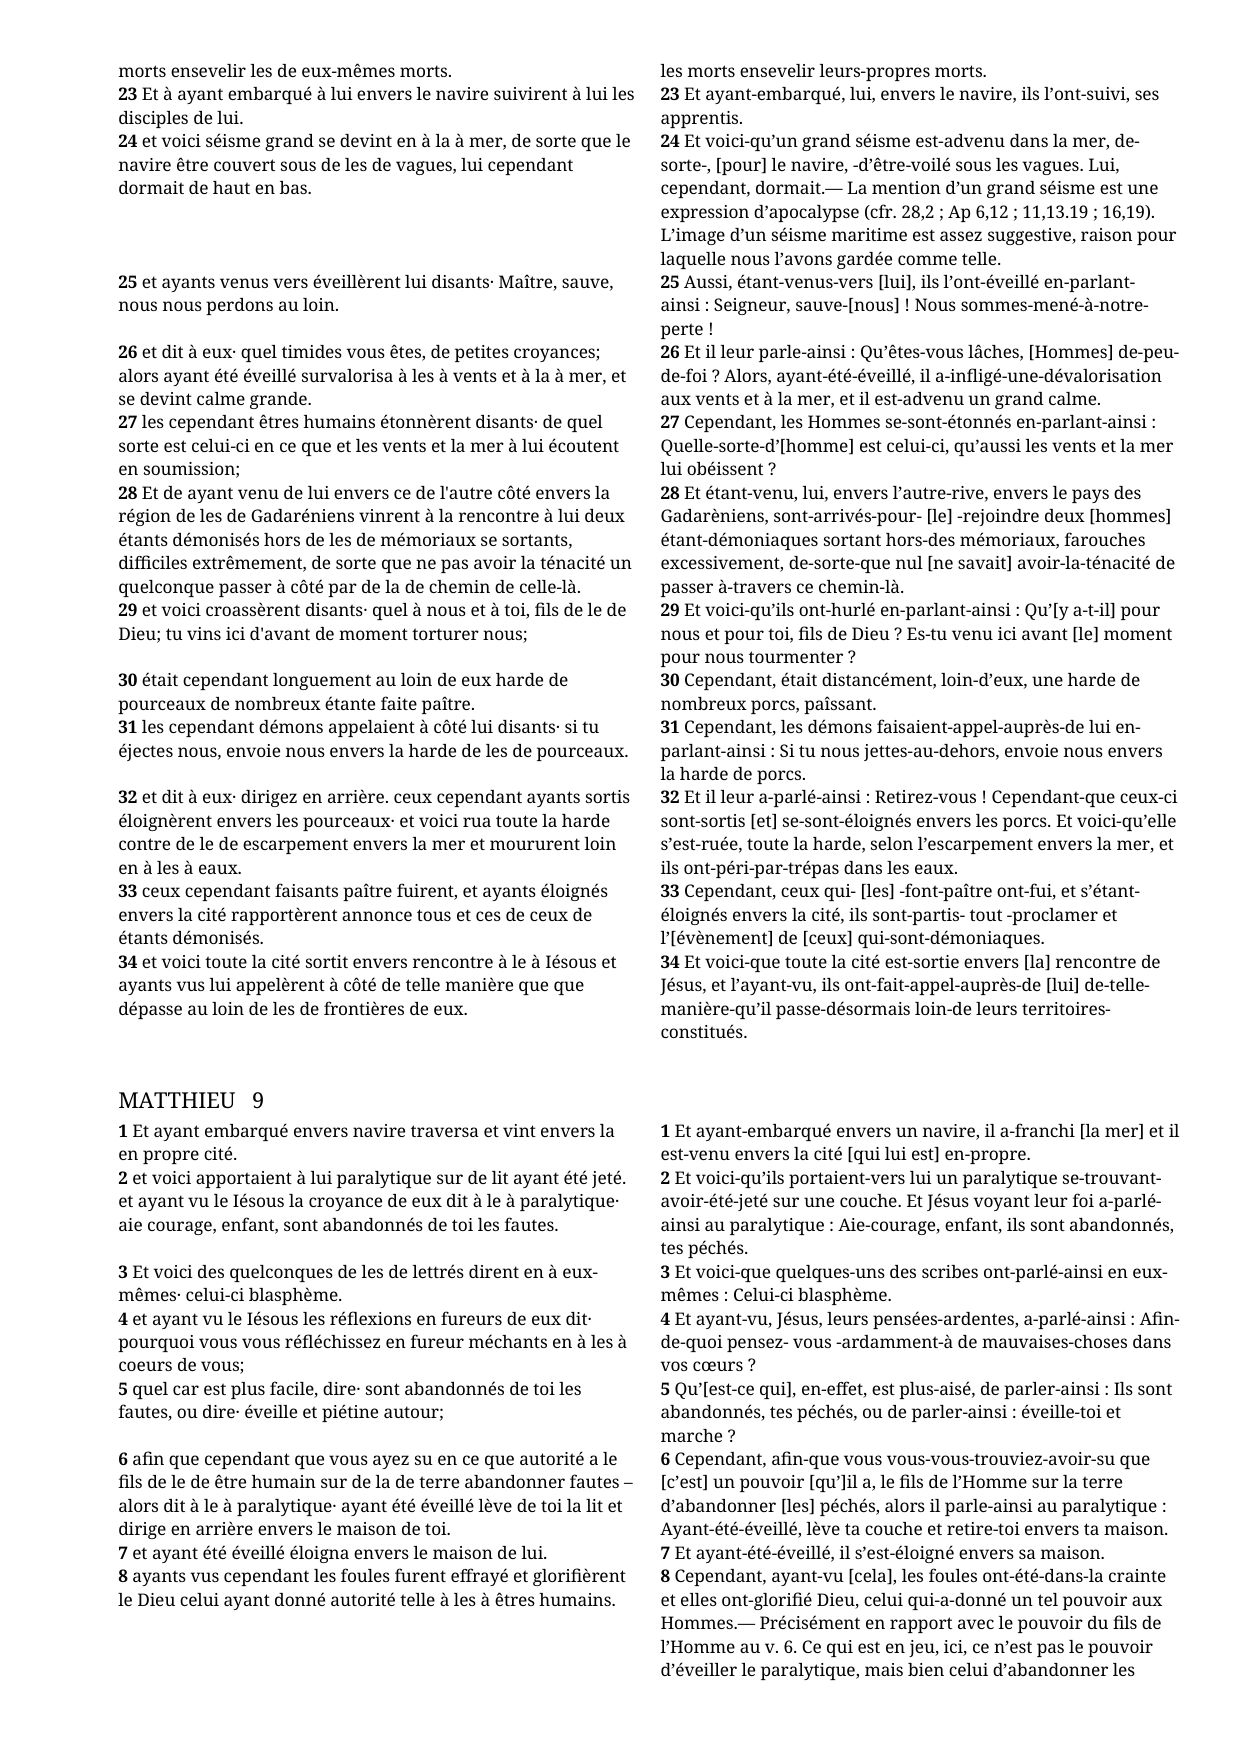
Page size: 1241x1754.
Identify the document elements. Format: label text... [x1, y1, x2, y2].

table_cell 4 Et ayant-vu, Jésus, leurs pensées-ardentes, a-parlé-ainsi : Afin-de-quoi pensez- vous -ardamment-à de mauvaises-choses dans vos cœurs ? [660, 1307, 1181, 1377]
table_cell 2 et voici apportaient à lui paralytique sur de lit ayant été jeté. et ayant vu le Iésous la croyance de eux dit à le à paralytique· aie courage, enfant, sont abandonnés de toi les fautes. [118, 1166, 639, 1260]
table_cell 28 Et de ayant venu de lui envers ce de l'autre côté envers la région de les de Gadaréniens vinrent à la rencontre à lui deux étants démonisés hors de les de mémoriaux se sortants, difficiles extrêmement, de sorte que ne pas avoir la ténacité un quelconque passer à côté par de la de chemin de celle-là. [118, 481, 639, 598]
table_cell [639, 59, 660, 82]
table_cell [639, 786, 660, 879]
table_cell 8 ayants vus cependant les foules furent effrayé et glorifièrent le Dieu celui ayant donné autorité telle à les à êtres humains. [118, 1564, 639, 1682]
table_cell 29 Et voici-qu’ils ont-hurlé en-parlant-ainsi : Qu’[y a-t-il] pour nous et pour toi, fils de Dieu ? Es-tu venu ici avant [le] moment pour nous tourmenter ? [660, 598, 1181, 668]
table_cell 22 le cependant Iésous dit à lui· suis à moi et abandonne les morts ensevelir les de eux-mêmes morts. [118, 59, 639, 82]
table_cell 3 Et voici-que quelques-uns des scribes ont-parlé-ainsi en eux-mêmes : Celui-ci blasphème. [660, 1260, 1181, 1307]
table_cell 32 Et il leur a-parlé-ainsi : Retirez-vous ! Cependant-que ceux-ci sont-sortis [et] se-sont-éloignés envers les porcs. Et voici-qu’elle s’est-ruée, toute la harde, selon l’escarpement envers la mer, et ils ont-péri-par-trépas dans les eaux. [660, 786, 1181, 879]
table_cell 8 Cependant, ayant-vu [cela], les foules ont-été-dans-la crainte et elles ont-glorifié Dieu, celui qui-a-donné un tel pouvoir aux Hommes.— Précisément en rapport avec le pouvoir du fils de l’Homme au v. 6. Ce qui est en jeu, ici, ce n’est pas le pouvoir d’éveiller le paralytique, mais bien celui d’abandonner les péchés. [660, 1564, 1181, 1682]
table_cell [639, 669, 660, 715]
table_cell 27 les cependant êtres humains étonnèrent disants· de quel sorte est celui-ci en ce que et les vents et la mer à lui écoutent en soumission; [118, 411, 639, 481]
table_cell [639, 129, 660, 270]
table_header 1 Et ayant embarqué envers navire traversa et vint envers la en propre cité. [118, 1119, 639, 1166]
table_cell 22 Cependant-que Jésus lui parle-ainsi : Suis-moi et abandonne les morts ensevelir leurs-propres morts. [660, 59, 1181, 82]
table_cell [639, 1307, 660, 1377]
table_cell 25 Aussi, étant-venus-vers [lui], ils l’ont-éveillé en-parlant-ainsi : Seigneur, sauve-[nous] ! Nous sommes-mené-à-notre-perte ! [660, 270, 1181, 340]
table_cell [639, 1377, 660, 1447]
table_cell 2 Et voici-qu’ils portaient-vers lui un paralytique se-trouvant-avoir-été-jeté sur une couche. Et Jésus voyant leur foi a-parlé-ainsi au paralytique : Aie-courage, enfant, ils sont abandonnés, tes péchés. [660, 1166, 1181, 1260]
table_cell 32 et dit à eux· dirigez en arrière. ceux cependant ayants sortis éloignèrent envers les pourceaux· et voici rua toute la harde contre de le de escarpement envers la mer et moururent loin en à les à eaux. [118, 786, 639, 879]
table_cell [639, 879, 660, 950]
table_cell [639, 1166, 660, 1260]
table_cell [639, 1447, 660, 1541]
table_cell [639, 950, 660, 1043]
table_header 1 Et ayant-embarqué envers un navire, il a-franchi [la mer] et il est-venu envers la cité [qui lui est] en-propre. [660, 1119, 1181, 1166]
table_cell 7 et ayant été éveillé éloigna envers le maison de lui. [118, 1541, 639, 1564]
table_cell [639, 270, 660, 340]
table_cell 6 afin que cependant que vous ayez su en ce que autorité a le fils de le de être humain sur de la de terre abandonner fautes – alors dit à le à paralytique· ayant été éveillé lève de toi la lit et dirige en arrière envers le maison de toi. [118, 1447, 639, 1541]
table_cell 28 Et étant-venu, lui, envers l’autre-rive, envers le pays des Gadarèniens, sont-arrivés-pour- [le] -rejoindre deux [hommes] étant-démoniaques sortant hors-des mémoriaux, farouches excessivement, de-sorte-que nul [ne savait] avoir-la-ténacité de passer à-travers ce chemin-là. [660, 481, 1181, 598]
table_cell [639, 1564, 660, 1682]
table_cell [639, 411, 660, 481]
table_cell [639, 598, 660, 668]
table_cell 31 les cependant démons appelaient à côté lui disants· si tu éjectes nous, envoie nous envers la harde de les de pourceaux. [118, 715, 639, 786]
table_cell 34 et voici toute la cité sortit envers rencontre à le à Iésous et ayants vus lui appelèrent à côté de telle manière que que dépasse au loin de les de frontières de eux. [118, 950, 639, 1043]
table_cell 26 et dit à eux· quel timides vous êtes, de petites croyances; alors ayant été éveillé survalorisa à les à vents et à la à mer, et se devint calme grande. [118, 340, 639, 411]
table_cell [639, 1260, 660, 1307]
table_cell 23 Et à ayant embarqué à lui envers le navire suivirent à lui les disciples de lui. [118, 83, 639, 129]
table_cell [639, 1541, 660, 1564]
text MATTHIEU 9 [118, 1085, 1181, 1115]
table_cell 7 Et ayant-été-éveillé, il s’est-éloigné envers sa maison. [660, 1541, 1181, 1564]
table_cell 30 était cependant longuement au loin de eux harde de pourceaux de nombreux étante faite paître. [118, 669, 639, 715]
table_cell 26 Et il leur parle-ainsi : Qu’êtes-vous lâches, [Hommes] de-peu-de-foi ? Alors, ayant-été-éveillé, il a-infligé-une-dévalorisation aux vents et à la mer, et il est-advenu un grand calme. [660, 340, 1181, 411]
table_cell 5 Qu’[est-ce qui], en-effet, est plus-aisé, de parler-ainsi : Ils sont abandonnés, tes péchés, ou de parler-ainsi : éveille-toi et marche ? [660, 1377, 1181, 1447]
table_cell 24 Et voici-qu’un grand séisme est-advenu dans la mer, de-sorte-, [pour] le navire, -d’être-voilé sous les vagues. Lui, cependant, dormait.— La mention d’un grand séisme est une expression d’apocalypse (cfr. 28,2 ; Ap 6,12 ; 11,13.19 ; 16,19). L’image d’un séisme maritime est assez suggestive, raison pour laquelle nous l’avons gardée comme telle. [660, 129, 1181, 270]
table_cell 34 Et voici-que toute la cité est-sortie envers [la] rencontre de Jésus, et l’ayant-vu, ils ont-fait-appel-auprès-de [lui] de-telle-manière-qu’il passe-désormais loin-de leurs territoires-constitués. [660, 950, 1181, 1043]
table_cell [639, 715, 660, 786]
table_cell 33 Cependant, ceux qui- [les] -font-paître ont-fui, et s’étant-éloignés envers la cité, ils sont-partis- tout -proclamer et l’[évènement] de [ceux] qui-sont-démoniaques. [660, 879, 1181, 950]
table_cell 30 Cependant, était distancément, loin-d’eux, une harde de nombreux porcs, paîssant. [660, 669, 1181, 715]
table_cell [639, 83, 660, 129]
table_cell 4 et ayant vu le Iésous les réflexions en fureurs de eux dit· pourquoi vous vous réfléchissez en fureur méchants en à les à coeurs de vous; [118, 1307, 639, 1377]
table_header [639, 1119, 660, 1166]
table_cell 33 ceux cependant faisants paître fuirent, et ayants éloignés envers la cité rapportèrent annonce tous et ces de ceux de étants démonisés. [118, 879, 639, 950]
table_cell [639, 481, 660, 598]
table_cell [639, 340, 660, 411]
table_cell 27 Cependant, les Hommes se-sont-étonnés en-parlant-ainsi : Quelle-sorte-d’[homme] est celui-ci, qu’aussi les vents et la mer lui obéissent ? [660, 411, 1181, 481]
table_cell 29 et voici croassèrent disants· quel à nous et à toi, fils de le de Dieu; tu vins ici d'avant de moment torturer nous; [118, 598, 639, 668]
table_cell 3 Et voici des quelconques de les de lettrés dirent en à eux-mêmes· celui-ci blasphème. [118, 1260, 639, 1307]
table_cell 6 Cependant, afin-que vous vous-vous-trouviez-avoir-su que [c’est] un pouvoir [qu’]il a, le fils de l’Homme sur la terre d’abandonner [les] péchés, alors il parle-ainsi au paralytique : Ayant-été-éveillé, lève ta couche et retire-toi envers ta maison. [660, 1447, 1181, 1541]
table_cell 25 et ayants venus vers éveillèrent lui disants· Maître, sauve, nous nous perdons au loin. [118, 270, 639, 340]
table_cell 5 quel car est plus facile, dire· sont abandonnés de toi les fautes, ou dire· éveille et piétine autour; [118, 1377, 639, 1447]
table_cell 24 et voici séisme grand se devint en à la à mer, de sorte que le navire être couvert sous de les de vagues, lui cependant dormait de haut en bas. [118, 129, 639, 270]
table_cell 23 Et ayant-embarqué, lui, envers le navire, ils l’ont-suivi, ses apprentis. [660, 83, 1181, 129]
table_cell 31 Cependant, les démons faisaient-appel-auprès-de lui en-parlant-ainsi : Si tu nous jettes-au-dehors, envoie nous envers la harde de porcs. [660, 715, 1181, 786]
